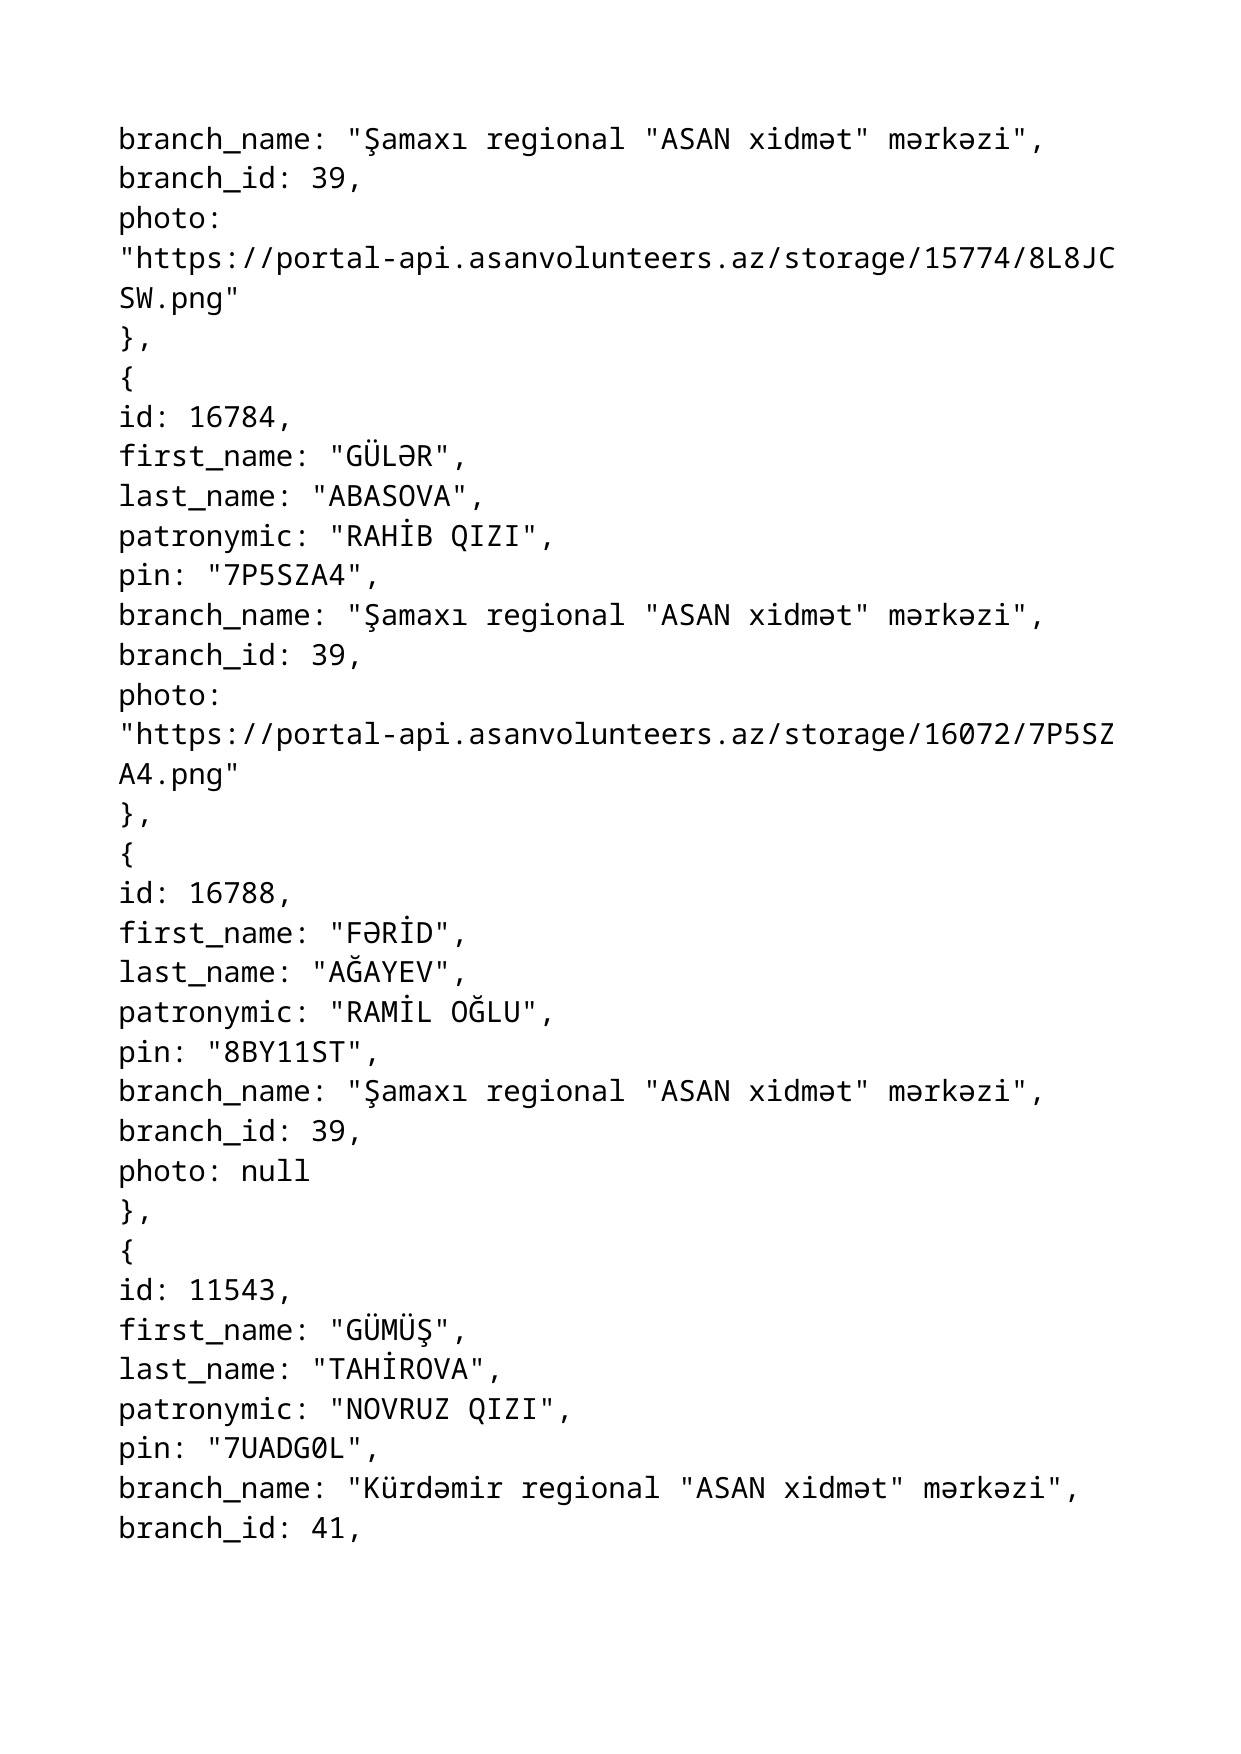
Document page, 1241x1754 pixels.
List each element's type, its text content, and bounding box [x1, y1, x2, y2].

text last_name: "ABASOVA", [118, 475, 1122, 515]
text branch_id: 41, [118, 1507, 1122, 1547]
text first_name: "GÜMÜŞ", [118, 1309, 1122, 1348]
text { [118, 832, 1122, 872]
text photo: null [118, 1150, 1122, 1190]
text patronymic: "NOVRUZ QIZI", [118, 1388, 1122, 1428]
text pin: "7UADG0L", [118, 1428, 1122, 1467]
text branch_name: "Şamaxı regional "ASAN xidmət" mərkəzi", [118, 1071, 1122, 1110]
text branch_name: "Kürdəmir regional "ASAN xidmət" mərkəzi", [118, 1467, 1122, 1507]
text branch_name: "Şamaxı regional "ASAN xidmət" mərkəzi", [118, 118, 1122, 158]
text pin: "8BY11ST", [118, 1031, 1122, 1071]
text id: 16784, [118, 396, 1122, 436]
text branch_name: "Şamaxı regional "ASAN xidmət" mərkəzi", [118, 594, 1122, 634]
text last_name: "AĞAYEV", [118, 952, 1122, 991]
text { [118, 1229, 1122, 1269]
text branch_id: 39, [118, 634, 1122, 674]
text { [118, 356, 1122, 396]
text first_name: "FƏRİD", [118, 912, 1122, 952]
text last_name: "TAHİROVA", [118, 1348, 1122, 1388]
text id: 16788, [118, 872, 1122, 912]
text branch_id: 39, [118, 158, 1122, 197]
text patronymic: "RAHİB QIZI", [118, 515, 1122, 555]
text }, [118, 1190, 1122, 1229]
text patronymic: "RAMİL OĞLU", [118, 991, 1122, 1031]
text branch_id: 39, [118, 1110, 1122, 1150]
text pin: "7P5SZA4", [118, 555, 1122, 594]
text id: 11543, [118, 1269, 1122, 1309]
text }, [118, 793, 1122, 832]
text first_name: "GÜLƏR", [118, 436, 1122, 475]
text photo: "https://portal-api.asanvolunteers.az/storage/15774/8L8JCSW.png" [118, 197, 1122, 317]
text photo: "https://portal-api.asanvolunteers.az/storage/16072/7P5SZA4.png" [118, 674, 1122, 793]
text }, [118, 317, 1122, 356]
